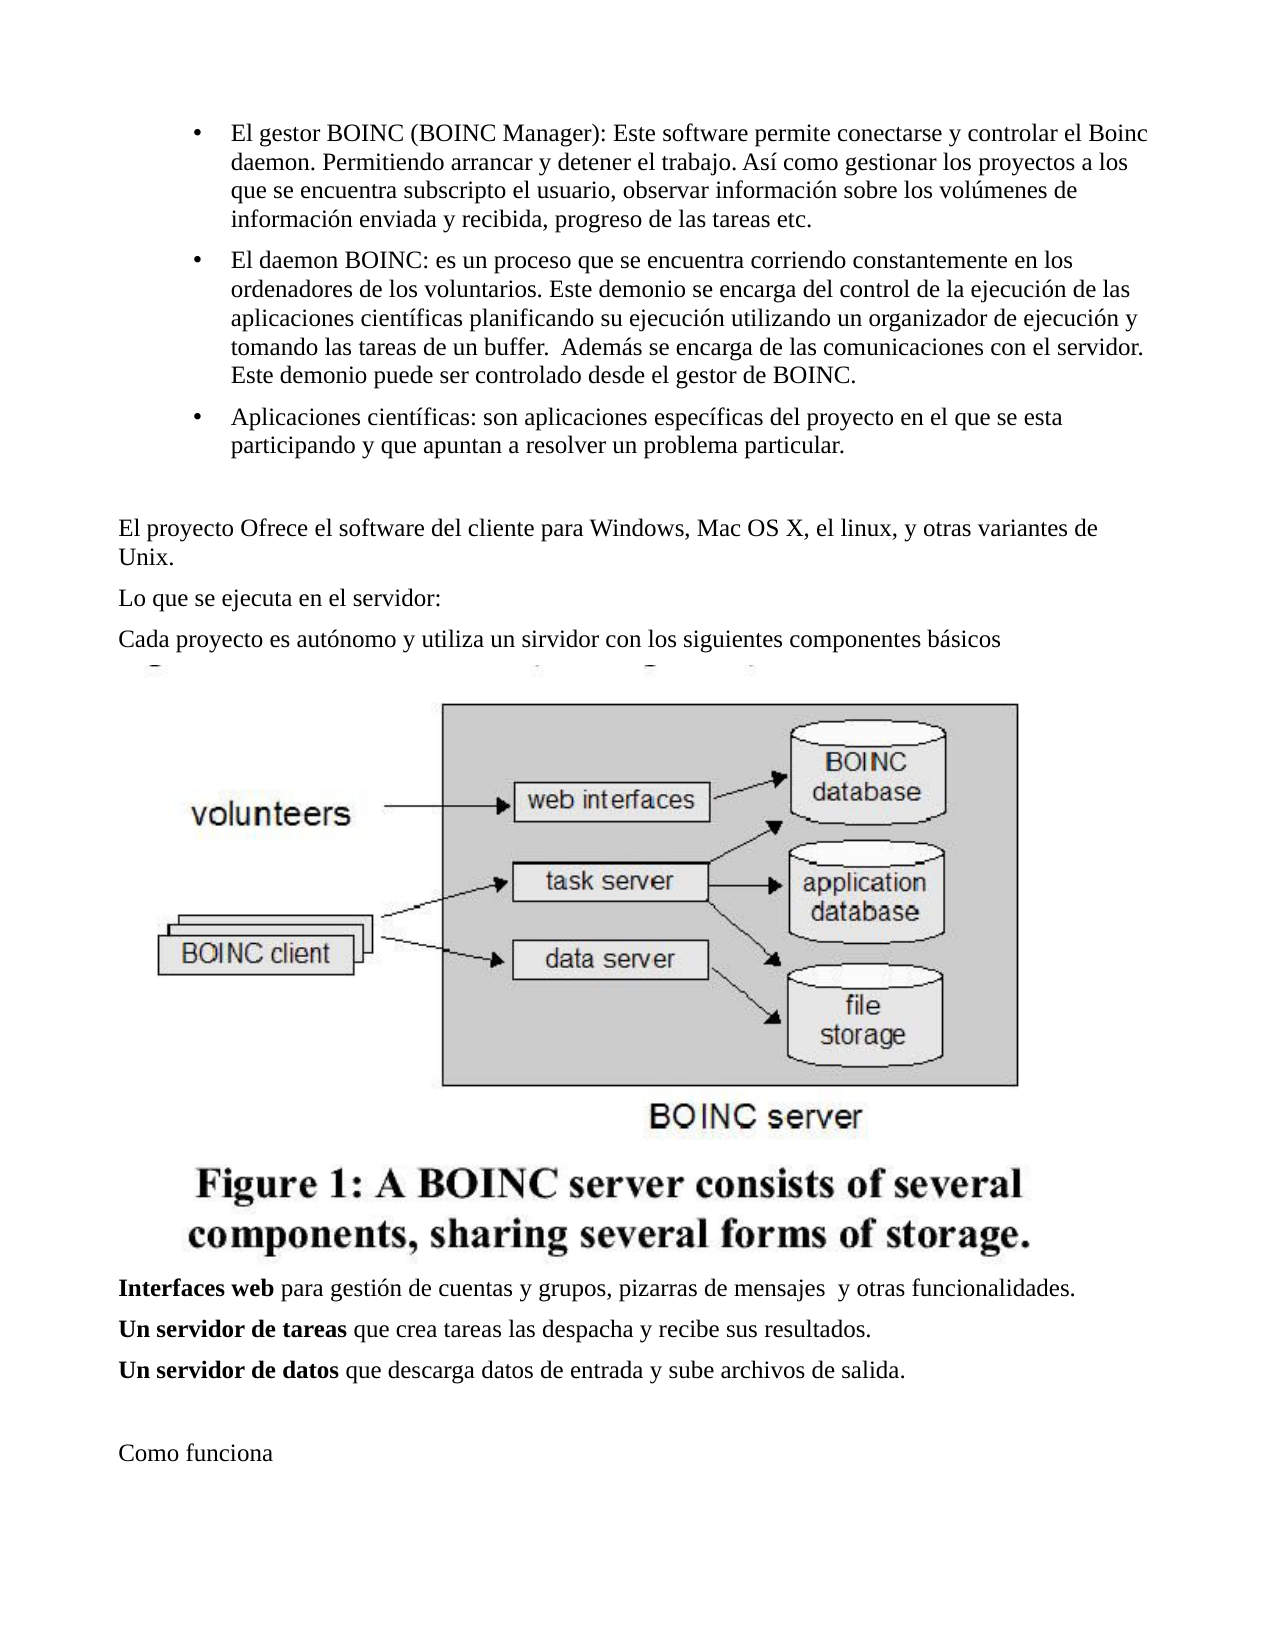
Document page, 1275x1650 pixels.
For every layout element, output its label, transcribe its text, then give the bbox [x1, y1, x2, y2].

text Cada proyecto es autónomo y utiliza un sirvidor con los siguientes componentes básicos [118, 624, 1157, 653]
list El gestor BOINC (BOINC Manager): Este software permite conectarse y controlar el Boinc daemon. Permitiendo arrancar y detener el trabajo. Así como gestionar los proyectos a los que se encuentra subscripto el usuario, observar información sobre los volúmenes de información enviada y recibida, progreso de las tareas etc. [193, 118, 1157, 233]
text Interfaces web para gestión de cuentas y grupos, pizarras de mensajes y otras funcionalidades. [118, 666, 1157, 1302]
text Como funciona [118, 1438, 1157, 1467]
text Un servidor de tareas que crea tareas las despacha y recibe sus resultados. [118, 1314, 1157, 1343]
text El proyecto Ofrece el software del cliente para Windows, Mac OS X, el linux, y otras variantes de Unix. [118, 513, 1157, 571]
text Un servidor de datos que descarga datos de entrada y sube archivos de salida. [118, 1356, 1157, 1384]
list Aplicaciones científicas: son aplicaciones específicas del proyecto en el que se esta participando y que apuntan a resolver un problema particular. [193, 402, 1157, 459]
text Lo que se ejecuta en el servidor: [118, 583, 1157, 612]
picture [119, 665, 1156, 1274]
list El daemon BOINC: es un proceso que se encuentra corriendo constantemente en los ordenadores de los voluntarios. Este demonio se encarga del control de la ejecución de las aplicaciones científicas planificando su ejecución utilizando un organizador de ejecución y tomando las tareas de un buffer. Además se encarga de las comunicaciones con el servidor. Este demonio puede ser controlado desde el gestor de BOINC. [193, 246, 1157, 389]
